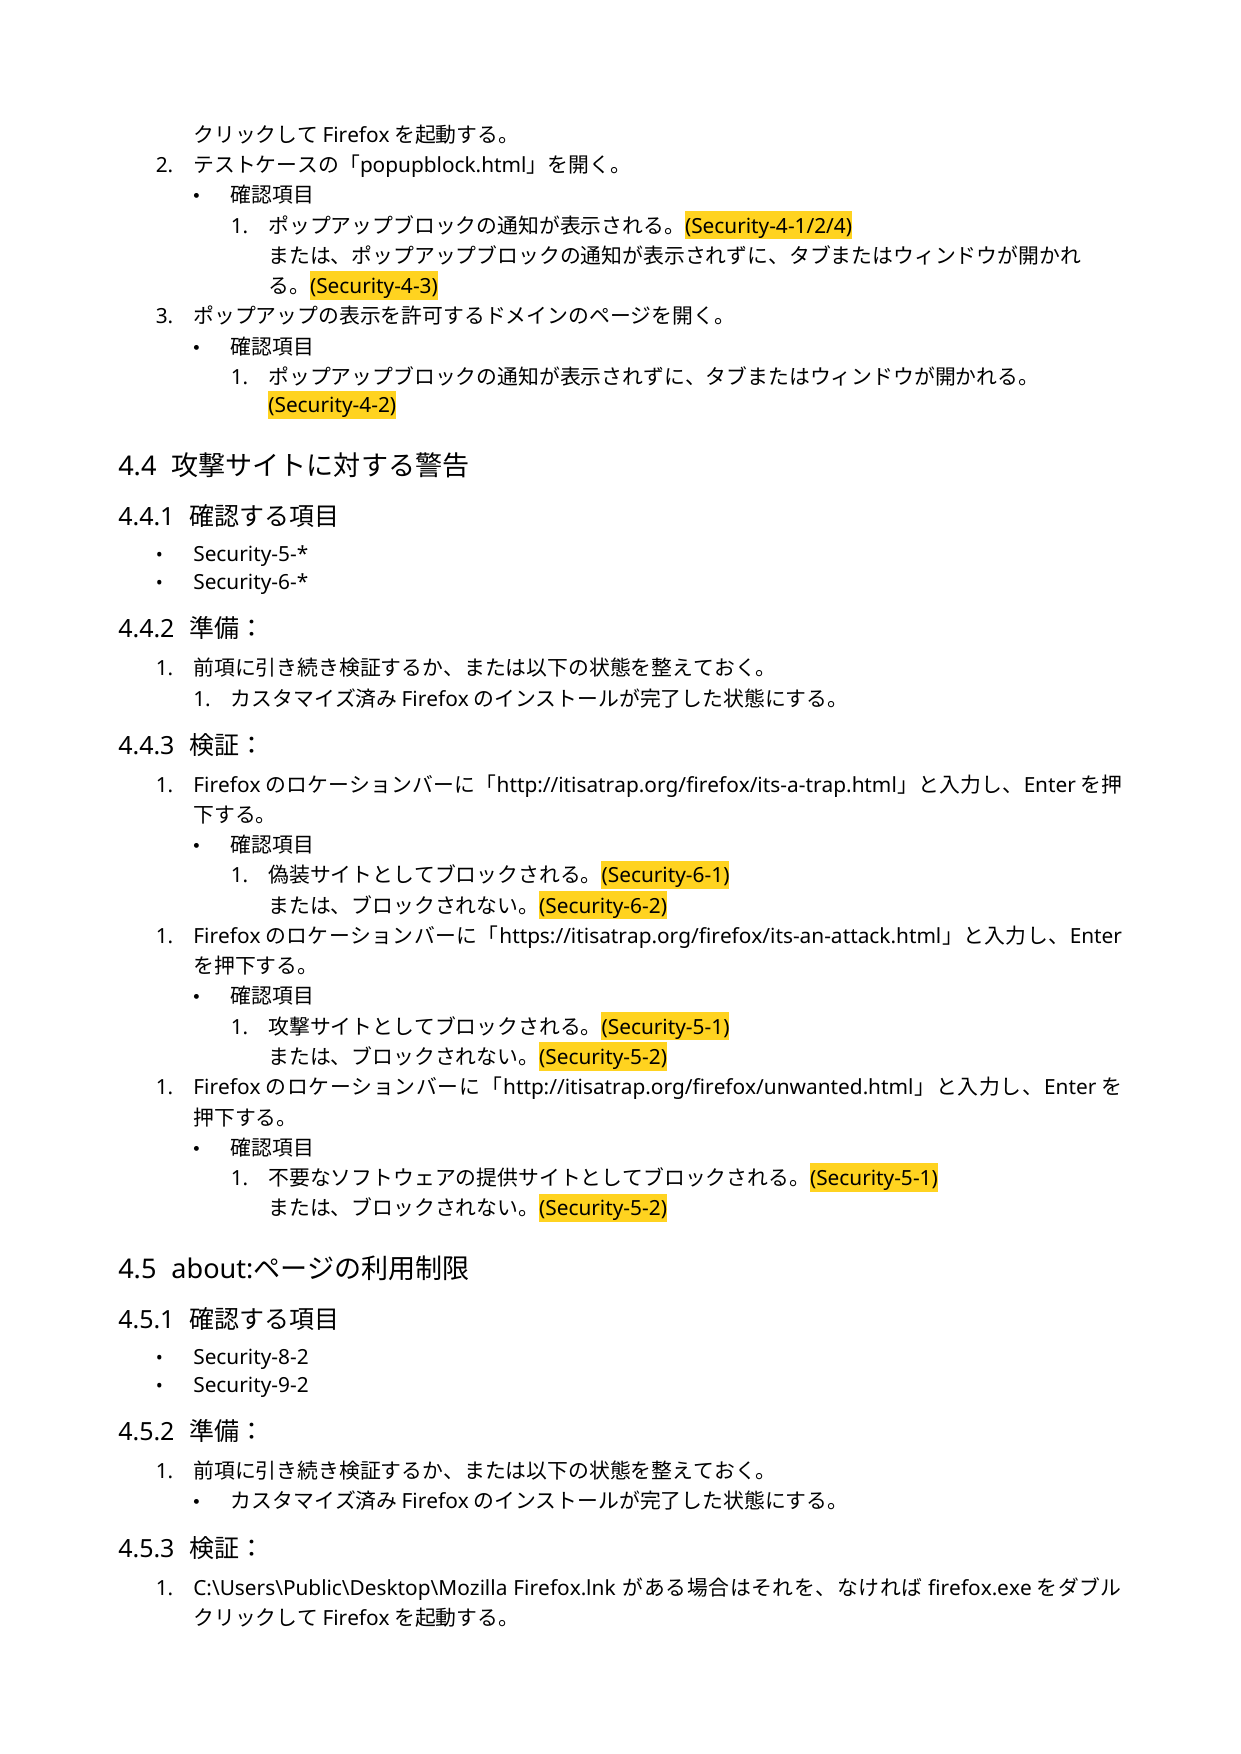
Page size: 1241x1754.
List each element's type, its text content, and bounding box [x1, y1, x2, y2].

list C:\Users\Public\Desktop\Mozilla Firefox.lnk がある場合はそれを、なければfirefox.exeをダブルクリックしてFirefoxを起動する。 [156, 1571, 1122, 1631]
subtitle 準備： [118, 609, 1122, 645]
list Firefoxのロケーションバーに「http://itisatrap.org/firefox/unwanted.html」と入力し、Enterを押下する。 [156, 1071, 1122, 1131]
list ポップアップブロックの通知が表示される。(Security-4-1/2/4) [231, 209, 1122, 239]
list カスタマイズ済みFirefoxのインストールが完了した状態にする。 [193, 1485, 1122, 1515]
list Firefoxのロケーションバーに「http://itisatrap.org/firefox/its-a-trap.html」と入力し、Enterを押下する。 [156, 768, 1122, 828]
list Security-5-* [156, 539, 1122, 567]
subtitle 攻撃サイトに対する警告 [118, 444, 1122, 483]
subtitle 検証： [118, 1528, 1122, 1564]
list 確認項目 [193, 179, 1122, 209]
list テストケースの「popupblock.html」を開く。 [156, 148, 1122, 179]
list ポップアップの表示を許可するドメインのページを開く。 [156, 300, 1122, 330]
list 不要なソフトウェアの提供サイトとしてブロックされる。(Security-5-1) または、ブロックされない。(Security-5-2) [231, 1161, 1122, 1222]
list または、ポップアップブロックの通知が表示されずに、タブまたはウィンドウが開かれる。(Security-4-3) [231, 239, 1122, 300]
list カスタマイズ済みFirefoxのインストールが完了した状態にする。 [193, 682, 1122, 712]
list 確認項目 [193, 980, 1122, 1010]
list Firefoxのロケーションバーに「https://itisatrap.org/firefox/its-an-attack.html」と入力し、Enterを押下する。 [156, 919, 1122, 980]
list 確認項目 [193, 330, 1122, 360]
list 偽装サイトとしてブロックされる。(Security-6-1) または、ブロックされない。(Security-6-2) [231, 859, 1122, 919]
subtitle 確認する項目 [118, 1299, 1122, 1335]
list クリックしてFirefoxを起動する。 [156, 118, 1122, 148]
list 確認項目 [193, 828, 1122, 859]
subtitle 準備： [118, 1412, 1122, 1448]
list Security-8-2 [156, 1342, 1122, 1370]
subtitle about:ページの利用制限 [118, 1247, 1122, 1286]
list 前項に引き続き検証するか、または以下の状態を整えておく。 [156, 652, 1122, 682]
list Security-9-2 [156, 1370, 1122, 1399]
subtitle 検証： [118, 725, 1122, 761]
list 前項に引き続き検証するか、または以下の状態を整えておく。 [156, 1454, 1122, 1485]
list 確認項目 [193, 1131, 1122, 1161]
list ポップアップブロックの通知が表示されずに、タブまたはウィンドウが開かれる。(Security-4-2) [231, 360, 1122, 419]
list 攻撃サイトとしてブロックされる。(Security-5-1) または、ブロックされない。(Security-5-2) [231, 1010, 1122, 1071]
subtitle 確認する項目 [118, 496, 1122, 532]
list Security-6-* [156, 567, 1122, 596]
